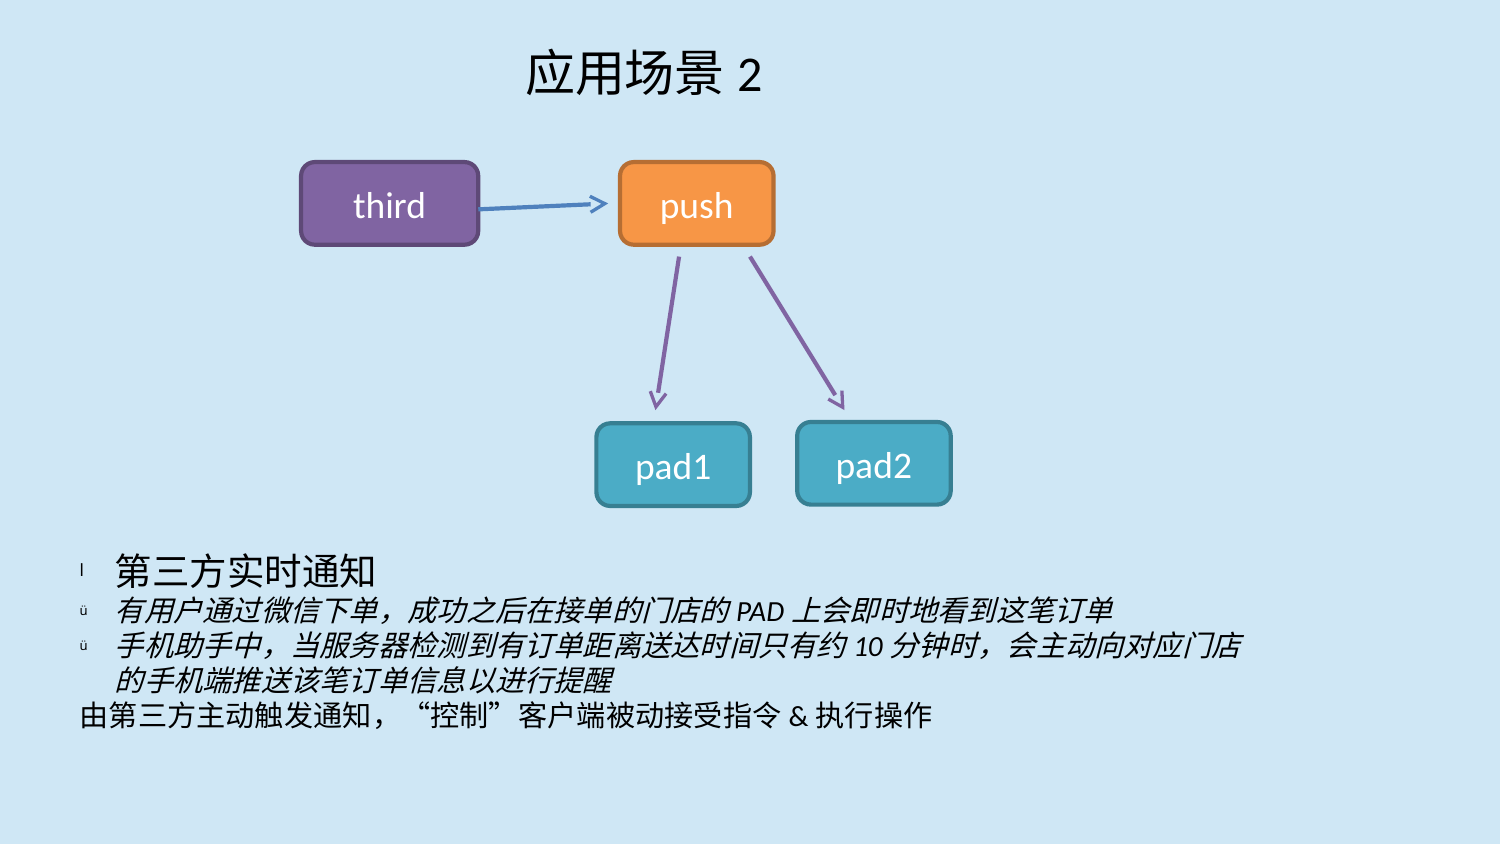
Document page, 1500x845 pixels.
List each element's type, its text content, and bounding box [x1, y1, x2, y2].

title 应用场景2 [135, 33, 1152, 103]
text_box 第三方实时通知 有用户通过微信下单，成功之后在接单的门店的PAD上会即时地看到这笔订单 手机助手中，当服务器检测到有订单距离送达时间只有约10分钟时，会主动向对应门店的手机端推送该笔订单信息以进行提醒 由第三方主动触发通知，“控制”客户端被动接受指令&执行操作 [64, 540, 1270, 740]
text_box third [301, 162, 479, 245]
text_box push [620, 162, 774, 245]
text_box pad2 [797, 421, 951, 505]
text_box pad1 [596, 423, 750, 506]
